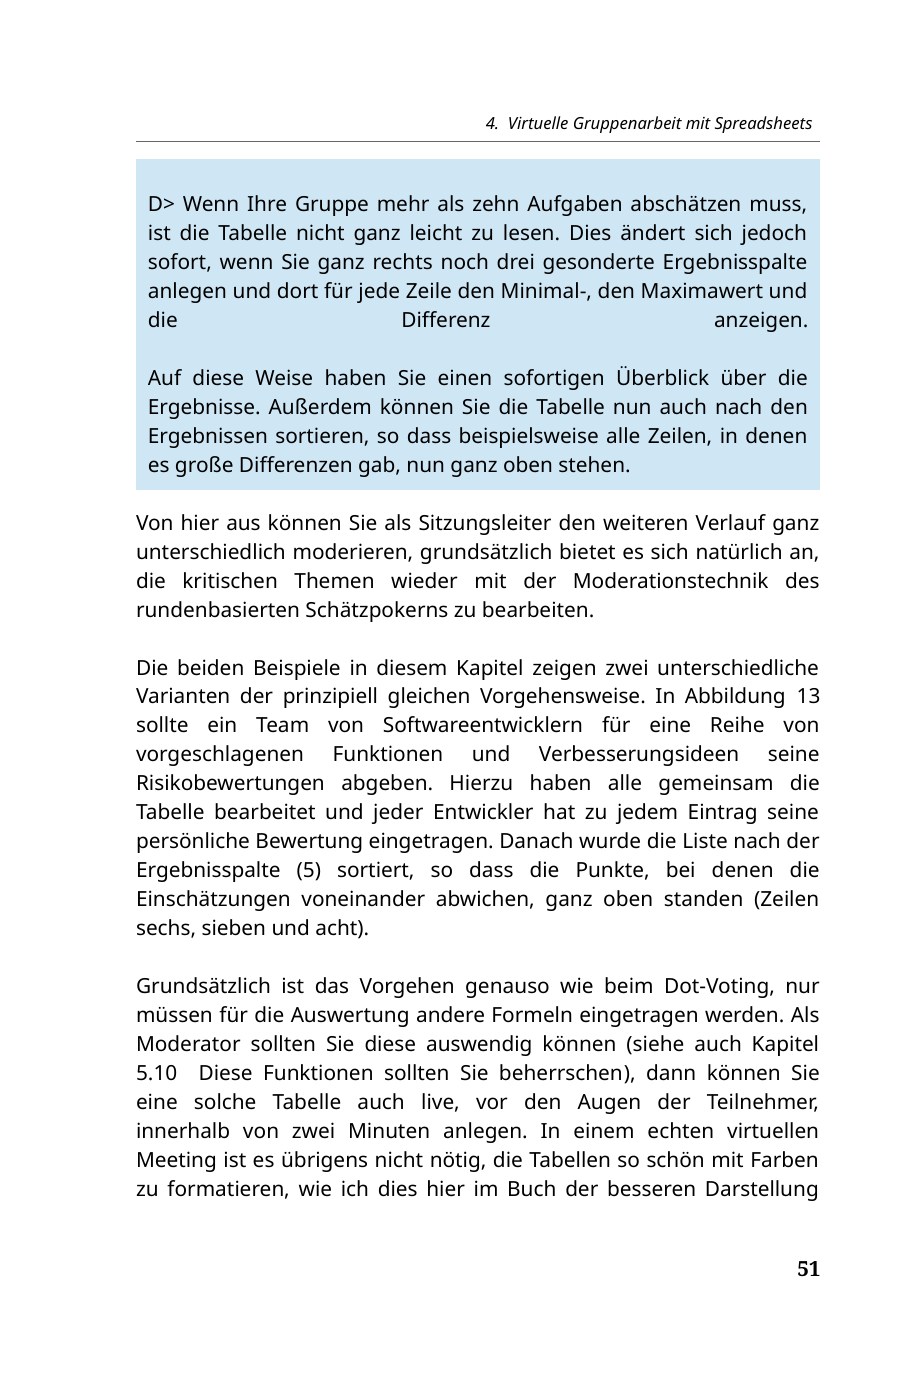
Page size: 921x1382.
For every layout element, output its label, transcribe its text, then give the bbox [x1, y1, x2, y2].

text Die beiden Beispiele in diesem Kapitel zeigen zwei unterschiedliche Varianten der prinzipiell gleichen Vorgehensweise. In Abbildung 13 sollte ein Team von Softwareentwicklern für eine Reihe von vorgeschlagenen Funktionen und Verbesserungsideen seine Risikobewertungen abgeben. Hierzu haben alle gemeinsam die Tabelle bearbeitet und jeder Entwickler hat zu jedem Eintrag seine persönliche Bewertung eingetragen. Danach wurde die Liste nach der Ergebnisspalte (5) sortiert, so dass die Punkte, bei denen die Einschätzungen voneinander abwichen, ganz oben standen (Zeilen sechs, sieben und acht). [136, 631, 820, 941]
text Von hier aus können Sie als Sitzungsleiter den weiteren Verlauf ganz unterschiedlich moderieren, grundsätzlich bietet es sich natürlich an, die kritischen Themen wieder mit der Moderationstechnik des rundenbasierten Schätzpokerns zu bearbeiten. [136, 490, 820, 623]
text Grundsätzlich ist das Vorgehen genauso wie beim Dot-Voting, nur müssen für die Auswertung andere Formeln eingetragen werden. Als Moderator sollten Sie diese auswendig können (siehe auch Kapitel 5.10 Diese Funktionen sollten Sie beherrschen), dann können Sie eine solche Tabelle auch live, vor den Augen der Teilnehmer, innerhalb von zwei Minuten anlegen. In einem echten virtuellen Meeting ist es übrigens nicht nötig, die Tabellen so schön mit Farben zu formatieren, wie ich dies hier im Buch der besseren Darstellung [136, 949, 820, 1202]
text D> Wenn Ihre Gruppe mehr als zehn Aufgaben abschätzen muss, ist die Tabelle nicht ganz leicht zu lesen. Dies ändert sich jedoch sofort, wenn Sie ganz rechts noch drei gesonderte Ergebnisspalte anlegen und dort für jede Zeile den Minimal-, den Maximawert und die Differenz anzeigen. Auf diese Weise haben Sie einen sofortigen Überblick über die Ergebnisse. Außerdem können Sie die Tabelle nun auch nach den Ergebnissen sortieren, so dass beispielsweise alle Zeilen, in denen es große Differenzen gab, nun ganz oben stehen. [148, 171, 808, 478]
